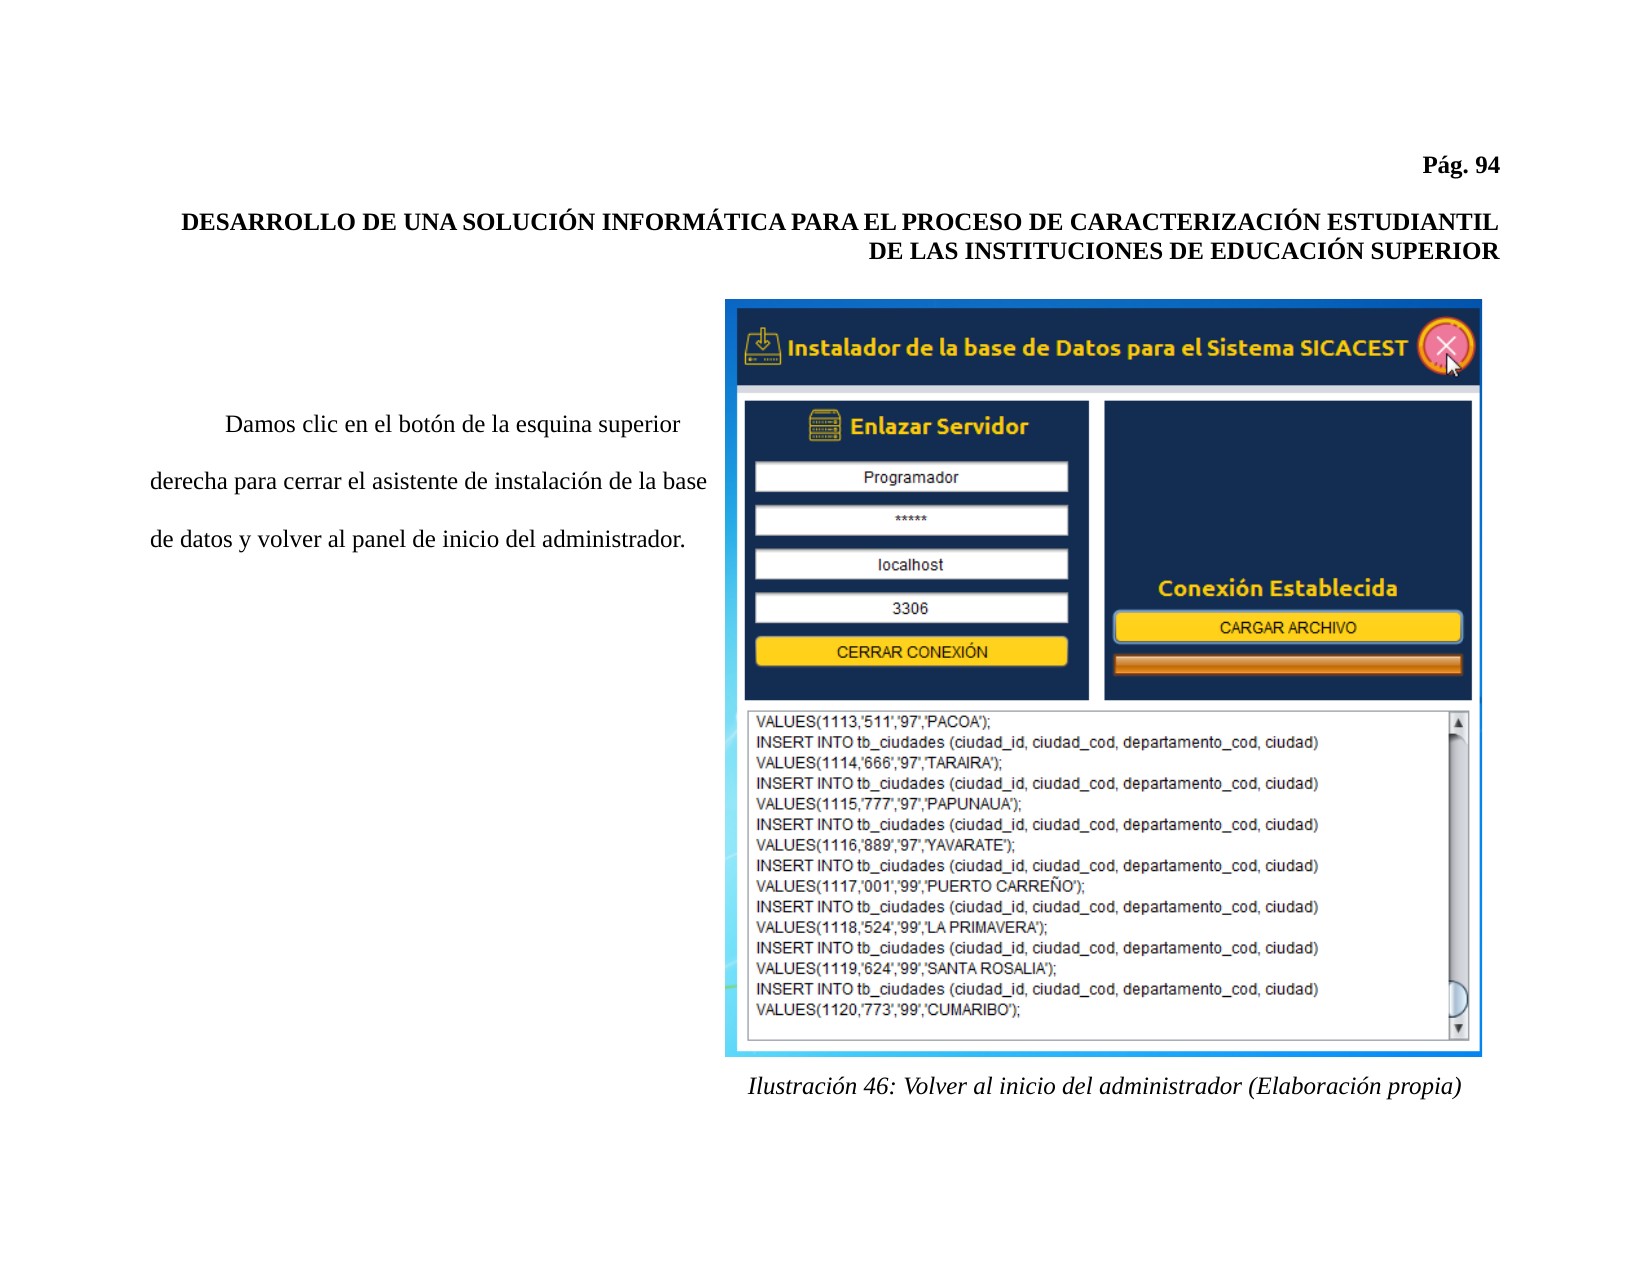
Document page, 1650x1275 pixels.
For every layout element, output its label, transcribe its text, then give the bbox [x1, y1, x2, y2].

picture [762, 337, 1485, 1059]
text Damos clic en el botón de la esquina superior derecha para cerrar el asistente de instalación de la base de datos y volver al panel de inicio del administrador. [150, 409, 762, 552]
text Ilustración 46: Volver al inicio del administrador (Elaboración propia) [727, 1071, 1484, 1099]
